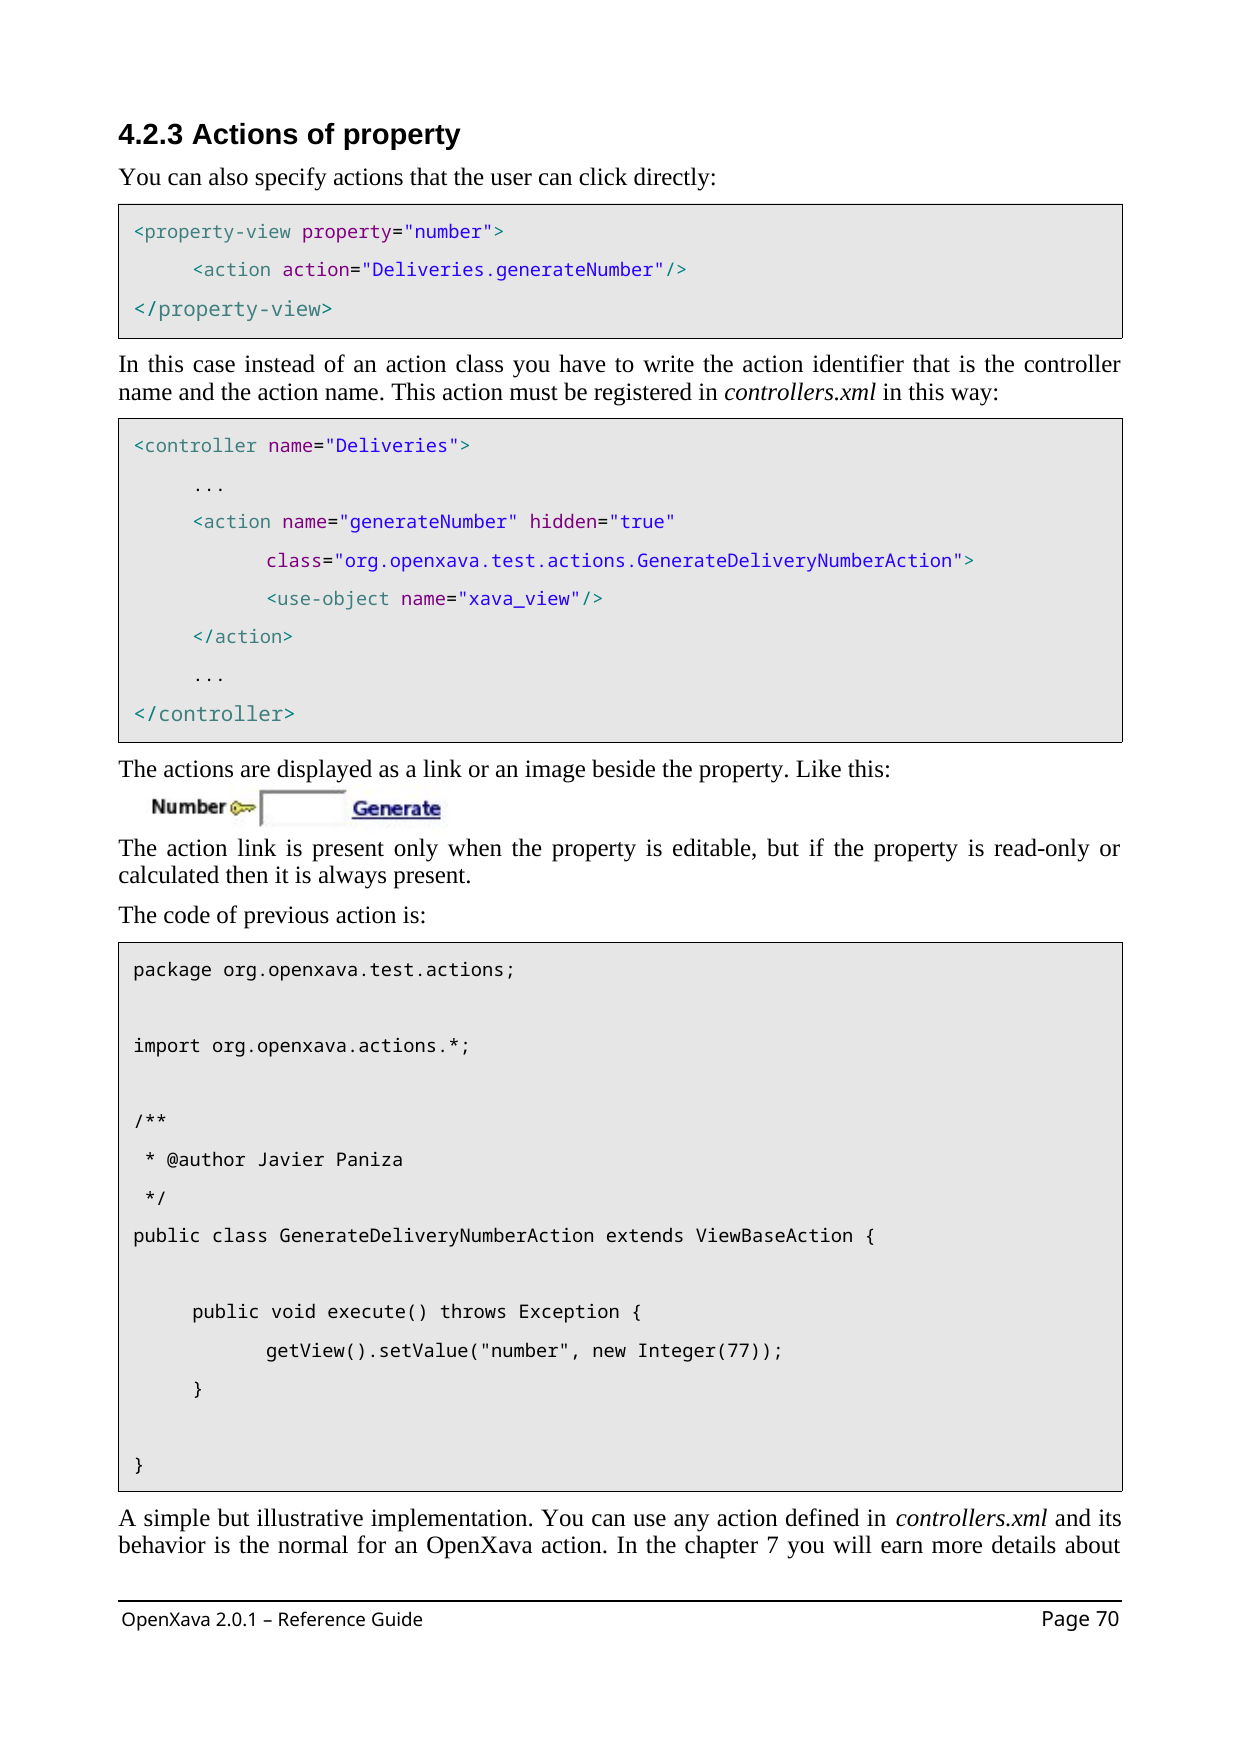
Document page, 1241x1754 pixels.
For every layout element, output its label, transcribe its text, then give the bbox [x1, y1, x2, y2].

text getView().setValue("number", new Integer(77)); [119, 1322, 1122, 1360]
text The actions are displayed as a link or an image beside the property. Like this: [118, 755, 1122, 782]
text </controller> [119, 684, 1122, 742]
text * @author Javier Paniza [119, 1132, 1122, 1170]
text You can also specify actions that the user can click directly: [118, 163, 1122, 191]
text import org.openxava.actions.*; [119, 1018, 1122, 1056]
text ... [119, 646, 1122, 684]
text class="org.openxava.test.actions.GenerateDeliveryNumberAction"> [119, 532, 1122, 570]
text } [119, 1360, 1122, 1398]
text } [119, 1436, 1122, 1491]
text The code of previous action is: [118, 902, 1122, 929]
text The action link is present only when the property is editable, but if the property is read-only or calculated then it is always present. [118, 795, 1122, 889]
text <action action="Deliveries.generateNumber"/> [119, 242, 1122, 279]
picture [144, 785, 450, 834]
text package org.openxava.test.actions; [119, 943, 1122, 980]
text <action name="generateNumber" hidden="true" [119, 494, 1122, 532]
text /** [119, 1094, 1122, 1132]
text public class GenerateDeliveryNumberAction extends ViewBaseAction { [119, 1208, 1122, 1246]
text In this case instead of an action class you have to write the action identifier that is the controller name and the action name. This action must be registered in controllers.xml in this way: [118, 350, 1122, 406]
text </property-view> [119, 279, 1122, 338]
text A simple but illustrative implementation. You can use any action defined in controllers.xml and its behavior is the normal for an OpenXava action. In the chapter 7 you will earn more details about [118, 1504, 1122, 1559]
text <property-view property="number"> [119, 205, 1122, 242]
text */ [119, 1170, 1122, 1208]
text <controller name="Deliveries"> [119, 419, 1122, 456]
text <use-object name="xava_view"/> [119, 570, 1122, 608]
text ... [119, 456, 1122, 494]
text public void execute() throws Exception { [119, 1284, 1122, 1322]
subtitle Actions of property [118, 118, 1122, 151]
text </action> [119, 608, 1122, 646]
